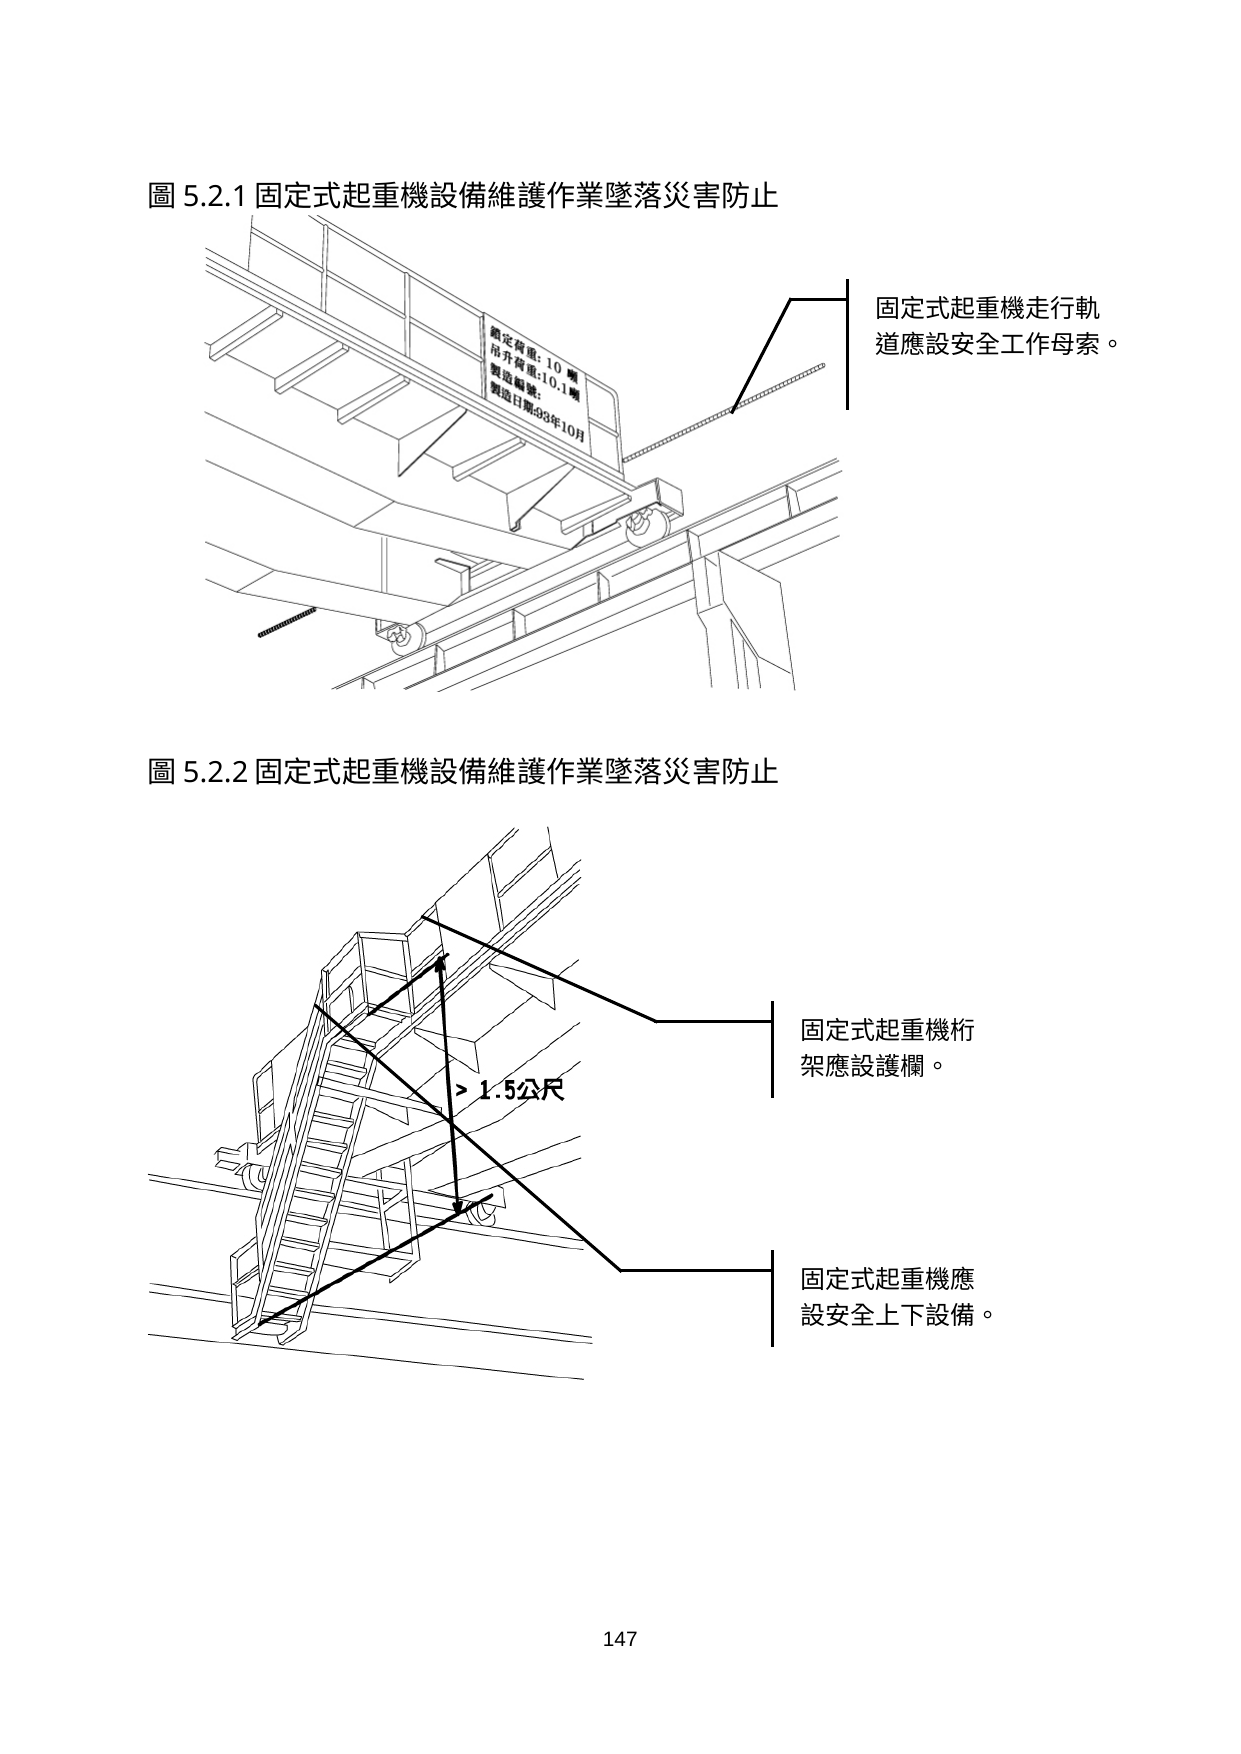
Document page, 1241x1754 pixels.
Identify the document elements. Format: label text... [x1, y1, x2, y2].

text 圖5.2.2固定式起重機設備維護作業墜落災害防止 [148, 741, 1092, 791]
picture [147, 791, 595, 1448]
picture [147, 214, 859, 692]
text 圖5.2.1固定式起重機設備維護作業墜落災害防止 [148, 164, 1092, 214]
